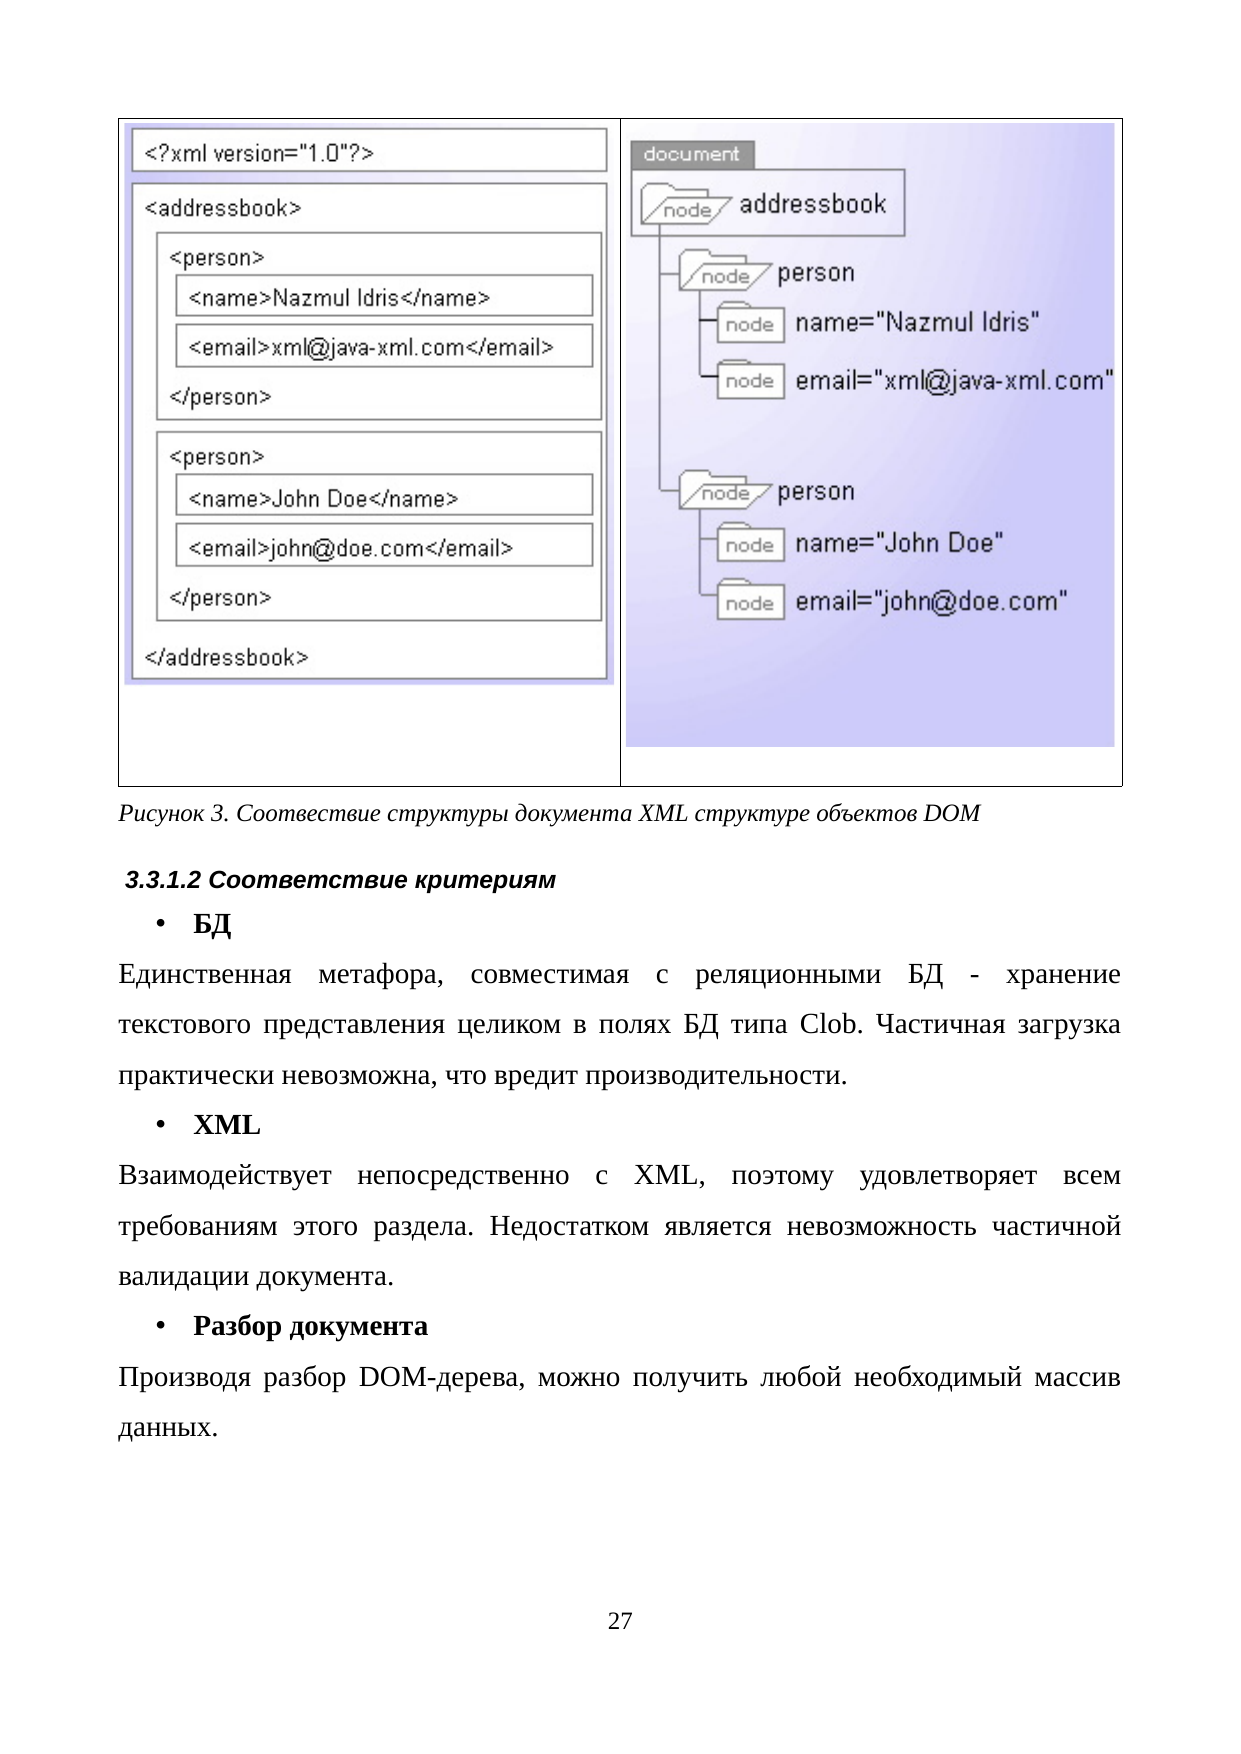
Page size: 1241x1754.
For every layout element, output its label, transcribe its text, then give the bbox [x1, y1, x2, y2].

text Рисунок 3. Соотвествие структуры документа XML структуре объектов DOM [118, 798, 1122, 827]
list Взаимодействует непосредственно с XML, поэтому удовлетворяет всем требованиям этого раздела. Недостатком является невозможность частичной валидации документа. [81, 1157, 1122, 1292]
list XML [156, 1107, 1122, 1141]
list Производя разбор DOM-дерева, можно получить любой необходимый массив данных. [81, 1359, 1122, 1443]
list БД [156, 906, 1122, 939]
list Единственная метафора, совместимая с реляционными БД - хранение текстового представления целиком в полях БД типа Clob. Частичная загрузка практически невозможна, что вредит производительности. [81, 956, 1122, 1090]
subtitle Соответствие критериям [118, 865, 1122, 893]
picture [123, 123, 615, 687]
table_cell [119, 119, 620, 786]
table_cell [621, 119, 1122, 786]
picture [625, 123, 1117, 747]
list Разбор документа [156, 1308, 1122, 1342]
